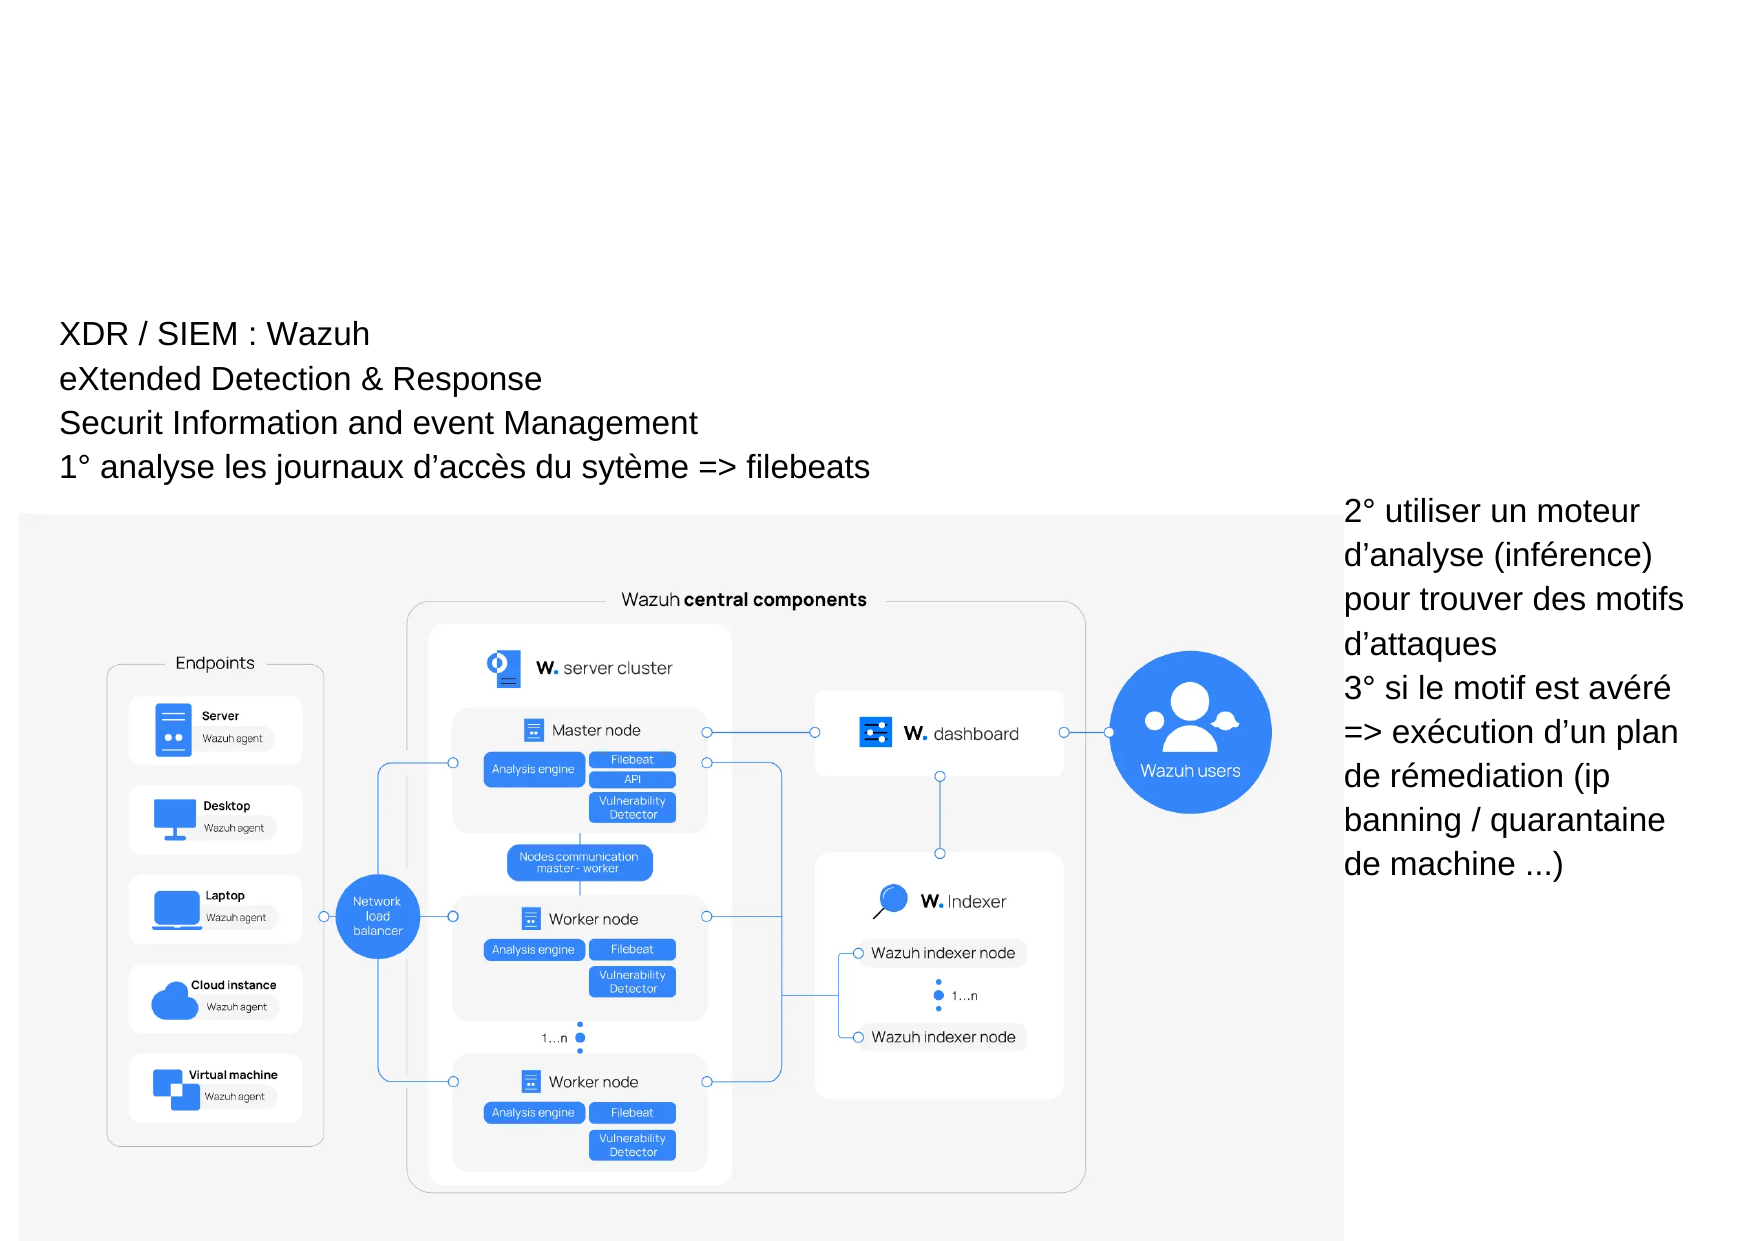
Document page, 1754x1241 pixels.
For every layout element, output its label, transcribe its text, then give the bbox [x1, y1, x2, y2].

text 1° analyse les journaux d’accès du sytème => filebeats [59, 447, 1695, 485]
picture [18, 513, 1344, 1241]
text Securit Information and event Management [59, 403, 1695, 441]
text eXtended Detection & Response [59, 358, 1695, 397]
text XDR / SIEM : Wazuh [59, 314, 1695, 353]
text 2° utiliser un moteur d’analyse (inférence) pour trouver des motifs d’attaques [59, 491, 1695, 662]
text 3° si le motif est avéré => exécution d’un plan de rémediation (ip banning / quarantaine de machine ...) [1344, 668, 1695, 883]
